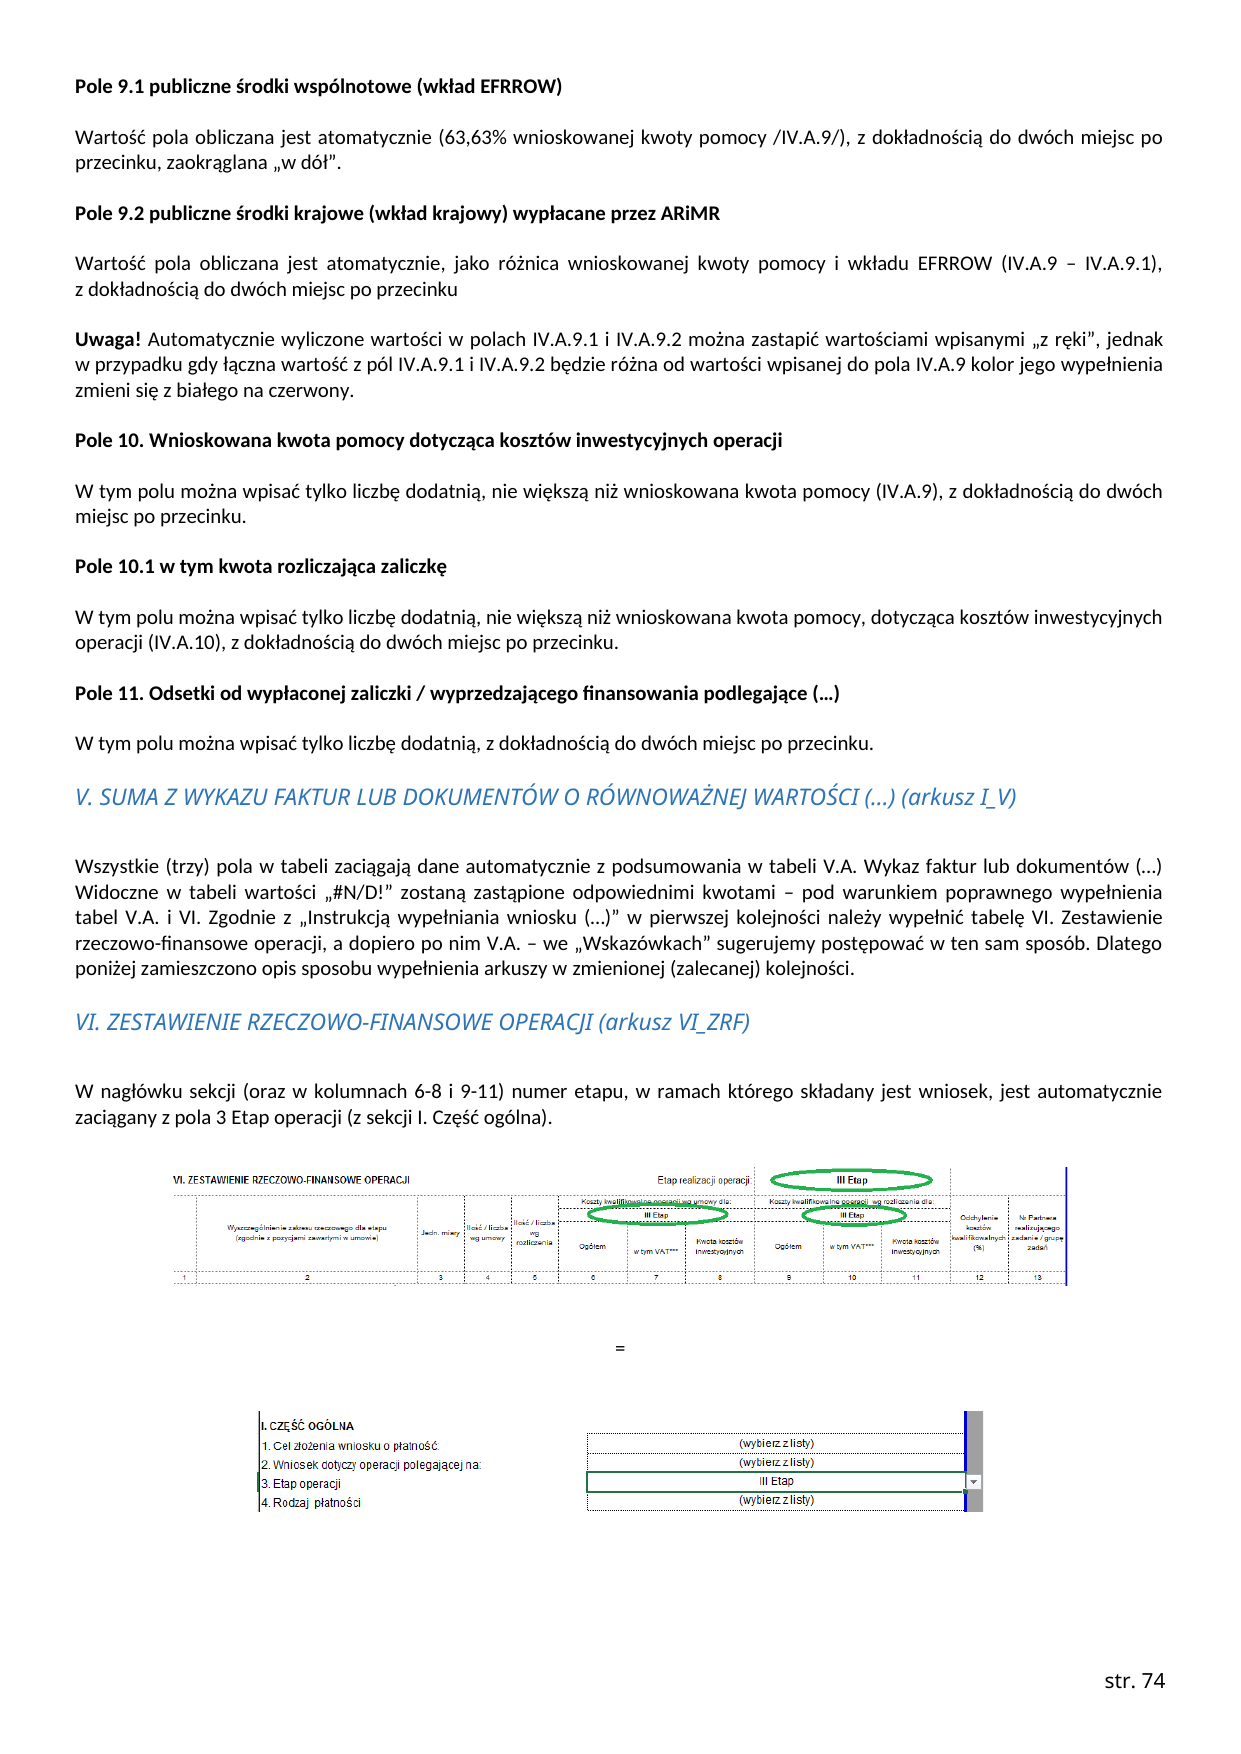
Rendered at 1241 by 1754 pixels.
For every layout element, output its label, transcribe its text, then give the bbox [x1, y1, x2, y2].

text Pole 10.1 w tym kwota rozliczająca zaliczkę [75, 554, 1165, 579]
subtitle V. SUMA Z WYKAZU FAKTUR LUB DOKUMENTÓW O RÓWNOWAŻNEJ WARTOŚCI (…) (arkusz I_V) [75, 781, 1165, 812]
list W tym polu można wpisać tylko liczbę dodatnią, nie większą niż wnioskowana kwota pomocy, dotycząca kosztów inwestycyjnych operacji (IV.A.10), z dokładnością do dwóch miejsc po przecinku. [75, 604, 1165, 655]
list W tym polu można wpisać tylko liczbę dodatnią, z dokładnością do dwóch miejsc po przecinku. [75, 730, 1165, 756]
list W nagłówku sekcji (oraz w kolumnach 6-8 i 9-11) numer etapu, w ramach którego składany jest wniosek, jest automatycznie zaciągany z pola 3 Etap operacji (z sekcji I. Część ogólna). [75, 1079, 1165, 1129]
text Pole 11. Odsetki od wypłaconej zaliczki / wyprzedzającego finansowania podlegające (…) [75, 680, 1165, 705]
text Uwaga! Automatycznie wyliczone wartości w polach IV.A.9.1 i IV.A.9.2 można zastapić wartościami wpisanymi „z ręki”, jednak w przypadku gdy łączna wartość z pól IV.A.9.1 i IV.A.9.2 będzie różna od wartości wpisanej do pola IV.A.9 kolor jego wypełnienia zmieni się z białego na czerwony. [75, 326, 1165, 402]
list W tym polu można wpisać tylko liczbę dodatnią, nie większą niż wnioskowana kwota pomocy (IV.A.9), z dokładnością do dwóch miejsc po przecinku. [75, 478, 1165, 529]
list = [75, 1336, 1165, 1361]
subtitle VI. ZESTAWIENIE RZECZOWO-FINANSOWE OPERACJI (arkusz VI_ZRF) [75, 1006, 1165, 1037]
text Pole 9.2 publiczne środki krajowe (wkład krajowy) wypłacane przez ARiMR [75, 200, 1165, 225]
list Wszystkie (trzy) pola w tabeli zaciągają dane automatycznie z podsumowania w tabeli V.A. Wykaz faktur lub dokumentów (…) Widoczne w tabeli wartości „#N/D!” zostaną zastąpione odpowiednimi kwotami – pod warunkiem poprawnego wypełnienia tabel V.A. i VI. Zgodnie z „Instrukcją wypełniania wniosku (…)” w pierwszej kolejności należy wypełnić tabelę VI. Zestawienie rzeczowo-finansowe operacji, a dopiero po nim V.A. – we „Wskazówkach” sugerujemy postępować w ten sam sposób. Dlatego poniżej zamieszczono opis sposobu wypełnienia arkuszy w zmienionej (zalecanej) kolejności. [75, 854, 1165, 981]
text Pole 9.1 publiczne środki wspólnotowe (wkład EFRROW) [75, 74, 1165, 99]
text Pole 10. Wnioskowana kwota pomocy dotycząca kosztów inwestycyjnych operacji [75, 427, 1165, 453]
text Wartość pola obliczana jest atomatycznie (63,63% wnioskowanej kwoty pomocy /IV.A.9/), z dokładnością do dwóch miejsc po przecinku, zaokrąglana „w dół”. [75, 124, 1165, 175]
text Wartość pola obliczana jest atomatycznie, jako różnica wnioskowanej kwoty pomocy i wkładu EFRROW (IV.A.9 – IV.A.9.1), z dokładnością do dwóch miejsc po przecinku [75, 250, 1165, 301]
